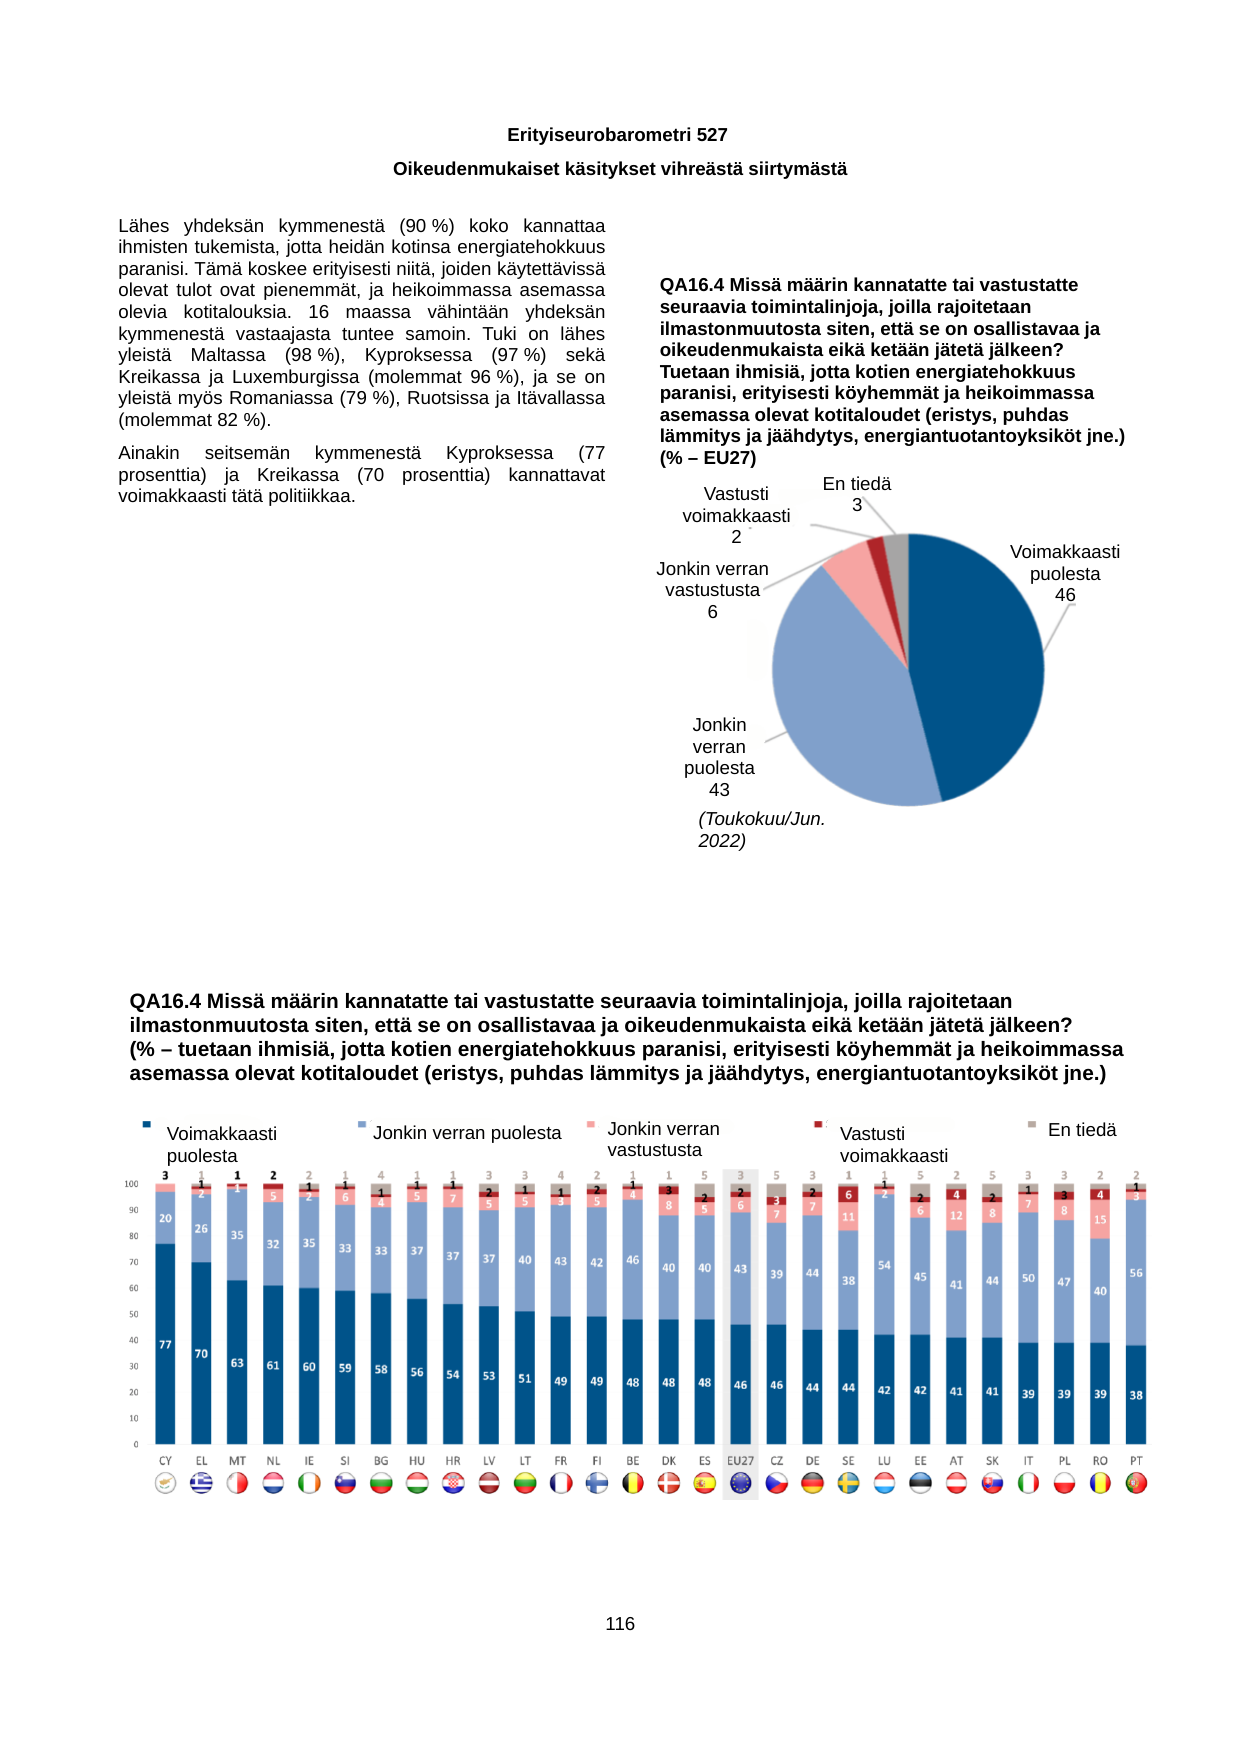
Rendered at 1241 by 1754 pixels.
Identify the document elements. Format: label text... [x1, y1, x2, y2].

picture [747, 489, 1076, 811]
text Ainakin seitsemän kymmenestä Kyproksessa (77 prosenttia) ja Kreikassa (70 prosenttia) kannattavat voimakkaasti tätä politiikkaa. [118, 442, 605, 507]
picture [125, 1112, 1037, 1136]
picture [118, 1163, 1152, 1500]
text Lähes yhdeksän kymmenestä (90 %) koko kannattaa ihmisten tukemista, jotta heidän kotinsa energiatehokkuus paranisi. Tämä koskee erityisesti niitä, joiden käytettävissä olevat tulot ovat pienemmät, ja heikoimmassa asemassa olevia kotitalouksia. 16 maassa vähintään yhdeksän kymmenestä vastaajasta tuntee samoin. Tuki on lähes yleistä Maltassa (98 %), Kyproksessa (97 %) sekä Kreikassa ja Luxemburgissa (molemmat 96 %), ja se on yleistä myös Romaniassa (79 %), Ruotsissa ja Itävallassa (molemmat 82 %). [118, 214, 605, 430]
